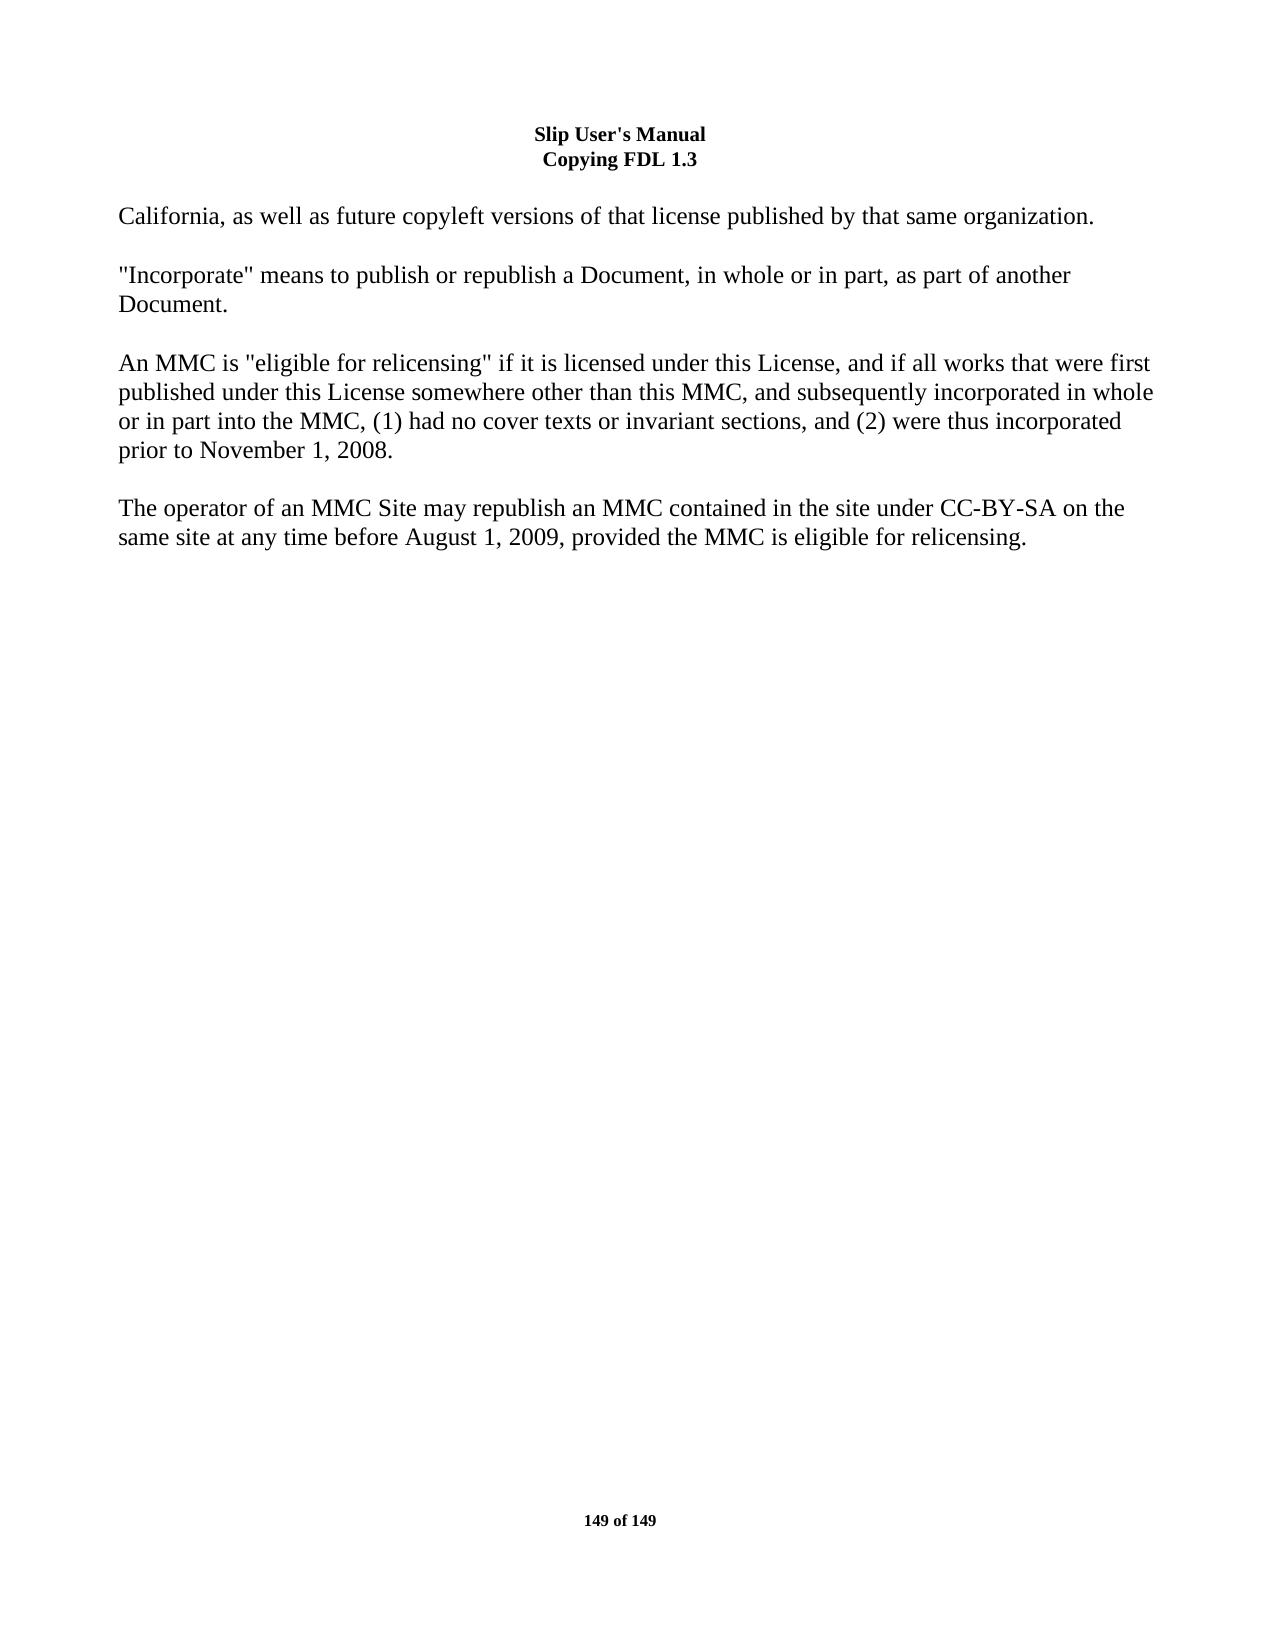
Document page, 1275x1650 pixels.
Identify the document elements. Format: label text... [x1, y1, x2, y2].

text An MMC is "eligible for relicensing" if it is licensed under this License, and if all works that were first published under this License somewhere other than this MMC, and subsequently incorporated in whole or in part into the MMC, (1) had no cover texts or invariant sections, and (2) were thus incorporated prior to November 1, 2008. [118, 347, 1157, 464]
text The operator of an MMC Site may republish an MMC contained in the site under CC-BY-SA on the same site at any time before August 1, 2009, provided the MMC is eligible for relicensing. [118, 493, 1157, 551]
text California, as well as future copyleft versions of that license published by that same organization. [118, 201, 1157, 230]
text "Incorporate" means to publish or republish a Document, in whole or in part, as part of another Document. [118, 260, 1157, 318]
